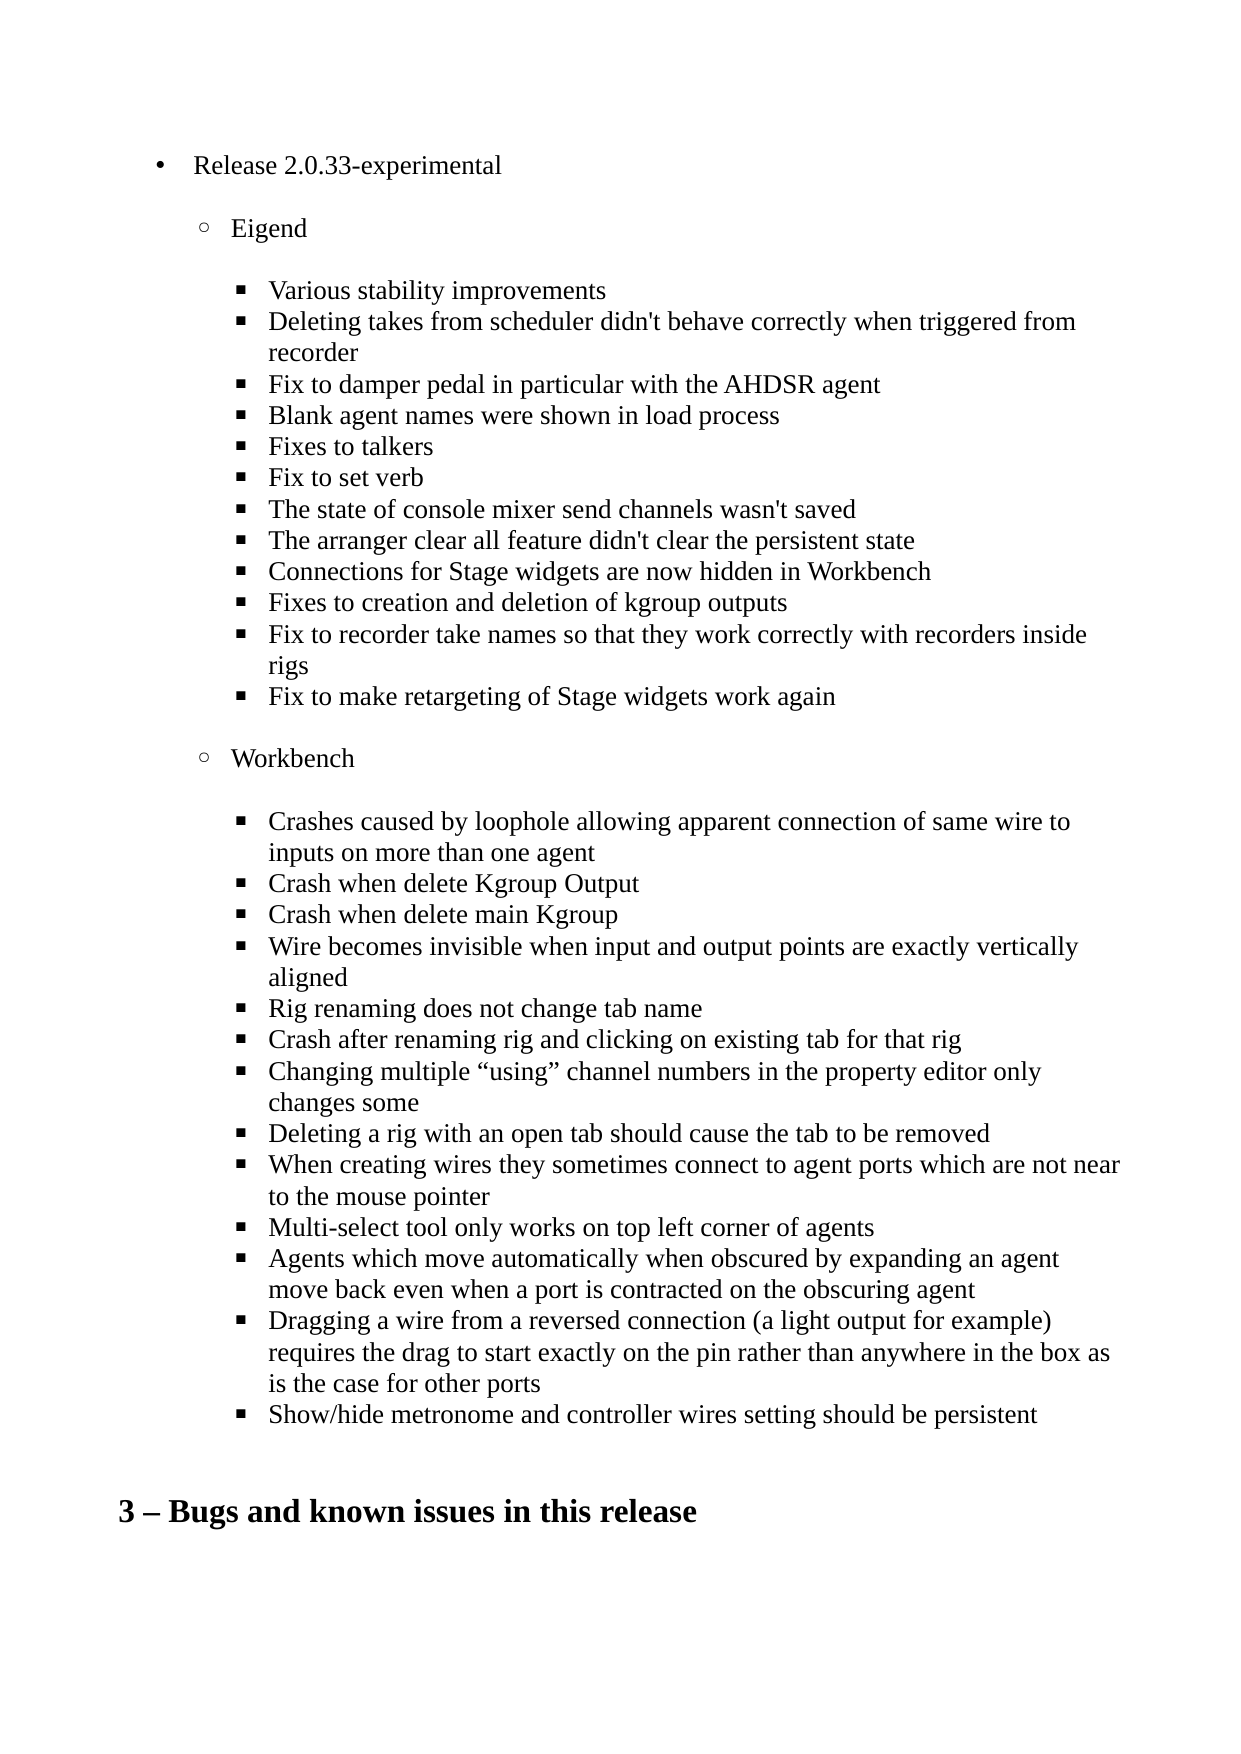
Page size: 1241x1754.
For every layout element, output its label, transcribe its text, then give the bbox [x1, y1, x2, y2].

list Deleting takes from scheduler didn't behave correctly when triggered from recorder [231, 305, 1122, 368]
list Crash when delete main Kgroup [231, 898, 1122, 930]
list The arranger clear all feature didn't clear the persistent state [231, 524, 1122, 555]
list Workbench [193, 742, 1122, 774]
list Crash when delete Kgroup Output [231, 867, 1122, 898]
list Changing multiple “using” channel numbers in the property editor only changes some [231, 1055, 1122, 1117]
list Eigend [193, 212, 1122, 243]
list Fix to make retargeting of Stage widgets work again [231, 680, 1122, 711]
list Blank agent names were shown in load process [231, 399, 1122, 430]
list The state of console mixer send channels wasn't saved [231, 493, 1122, 524]
list Wire becomes invisible when input and output points are exactly vertically aligned [231, 930, 1122, 992]
list Show/hide metronome and controller wires setting should be persistent [231, 1398, 1122, 1429]
list Agents which move automatically when obscured by expanding an agent move back even when a port is contracted on the obscuring agent [231, 1242, 1122, 1304]
list Dragging a wire from a reversed connection (a light output for example) requires the drag to start exactly on the pin rather than anywhere in the box as is the case for other ports [231, 1304, 1122, 1398]
list Release 2.0.33-experimental [156, 149, 1122, 181]
list Connections for Stage widgets are now hidden in Workbench [231, 555, 1122, 586]
list Multi-select tool only works on top left corner of agents [231, 1211, 1122, 1242]
list Fixes to creation and deletion of kgroup outputs [231, 586, 1122, 618]
list Fixes to talkers [231, 430, 1122, 461]
list Crash after renaming rig and clicking on existing tab for that rig [231, 1023, 1122, 1055]
list Crashes caused by loophole allowing apparent connection of same wire to inputs on more than one agent [231, 805, 1122, 867]
text 3 – Bugs and known issues in this release [118, 1491, 1122, 1530]
list Rig renaming does not change tab name [231, 992, 1122, 1023]
list Fix to recorder take names so that they work correctly with recorders inside rigs [231, 618, 1122, 680]
list Various stability improvements [231, 274, 1122, 305]
list Fix to set verb [231, 461, 1122, 493]
list When creating wires they sometimes connect to agent ports which are not near to the mouse pointer [231, 1148, 1122, 1211]
list Deleting a rig with an open tab should cause the tab to be removed [231, 1117, 1122, 1148]
list Fix to damper pedal in particular with the AHDSR agent [231, 368, 1122, 399]
